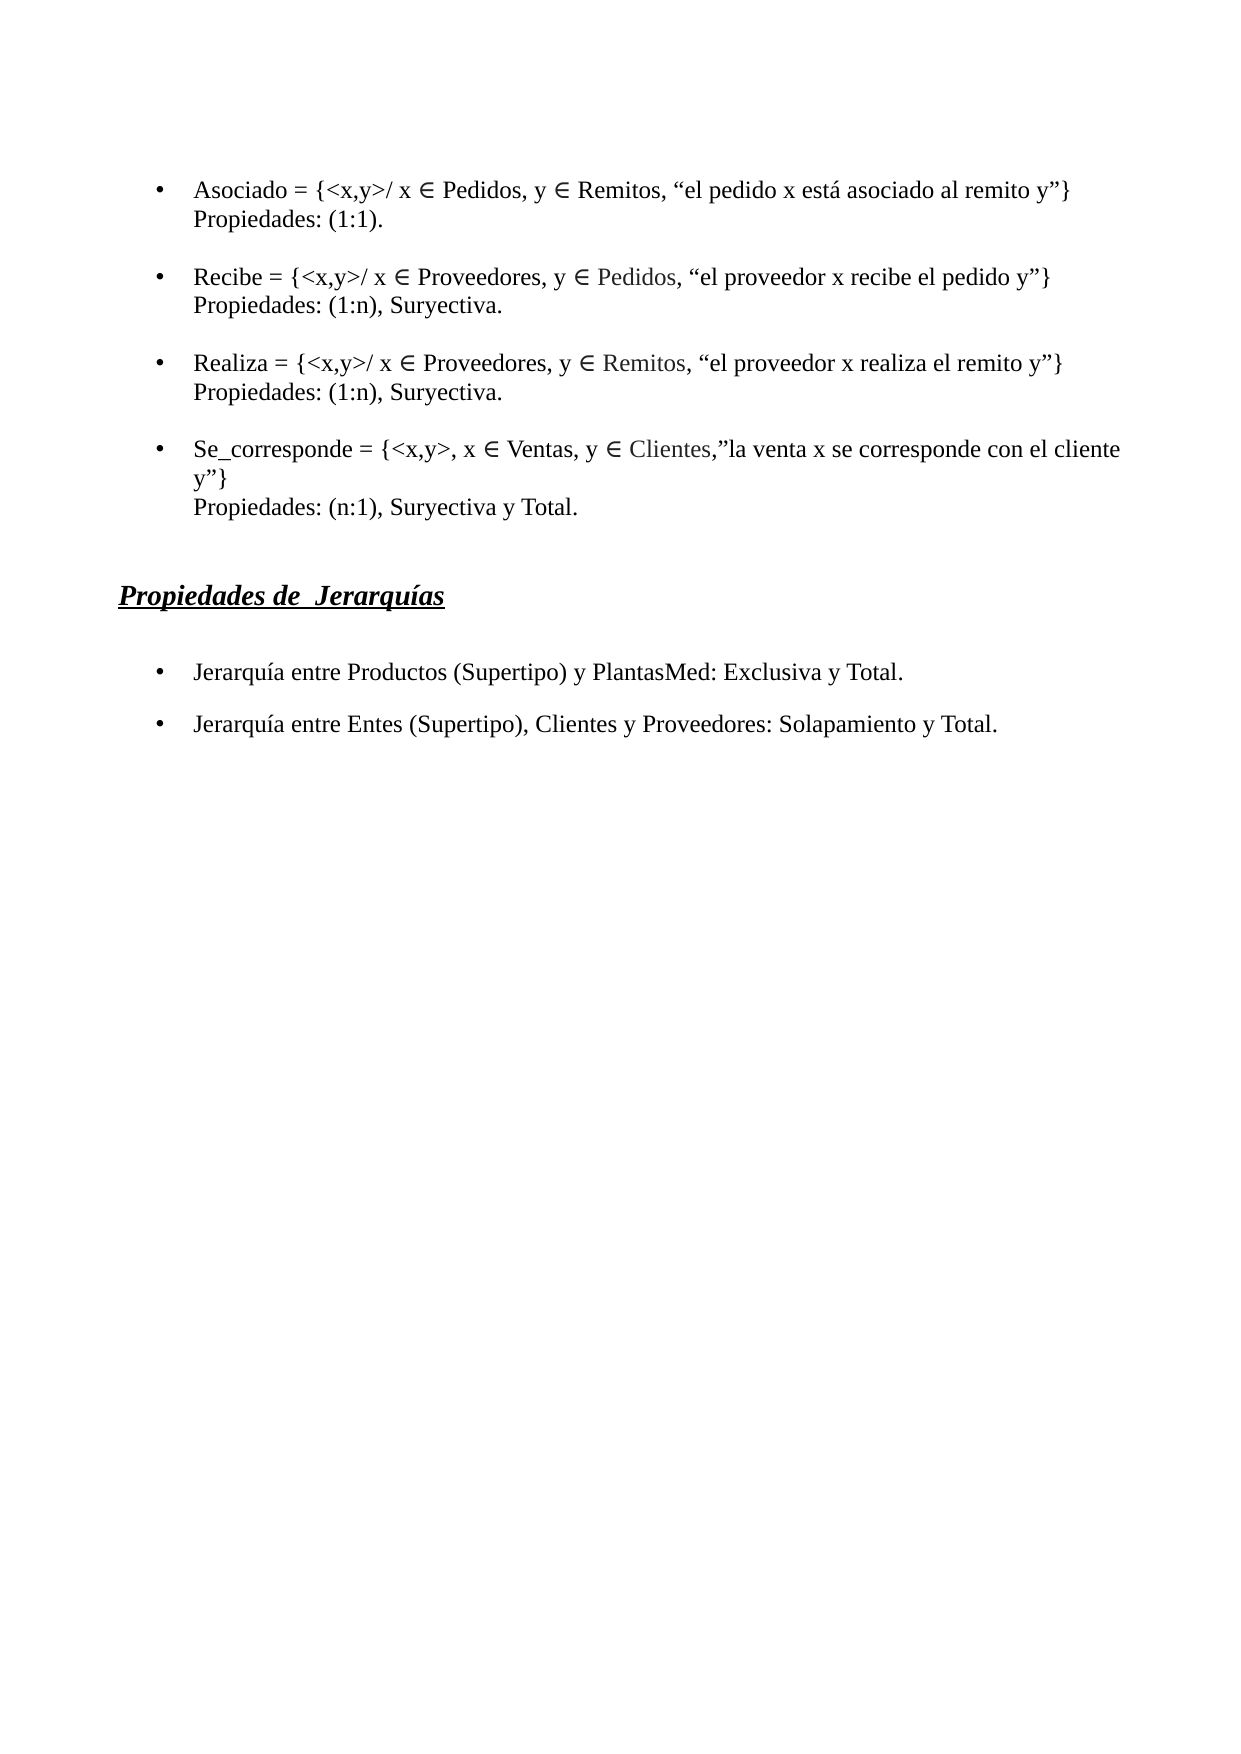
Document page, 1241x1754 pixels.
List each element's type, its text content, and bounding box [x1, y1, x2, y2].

list Jerarquía entre Productos (Supertipo) y PlantasMed: Exclusiva y Total. [156, 657, 1122, 686]
list Se_corresponde = {<x,y>, x ∈ Ventas, y ∈ Clientes,”la venta x se corresponde con el cliente y”} [156, 434, 1122, 492]
list Recibe = {<x,y>/ x ∈ Proveedores, y ∈ Pedidos, “el proveedor x recibe el pedido y”} [156, 262, 1122, 291]
list Propiedades: (1:n), Suryectiva. [156, 291, 1122, 319]
list Propiedades: (1:n), Suryectiva. [156, 377, 1122, 406]
list Propiedades: (1:1). [156, 204, 1122, 233]
list Jerarquía entre Entes (Supertipo), Clientes y Proveedores: Solapamiento y Total. [156, 709, 1122, 738]
list Realiza = {<x,y>/ x ∈ Proveedores, y ∈ Remitos, “el proveedor x realiza el remito y”} [156, 348, 1122, 377]
list Asociado = {<x,y>/ x ∈ Pedidos, y ∈ Remitos, “el pedido x está asociado al remito y”} [156, 176, 1122, 204]
list Propiedades: (n:1), Suryectiva y Total. [156, 492, 1122, 521]
text Propiedades de Jerarquías [118, 578, 1122, 612]
